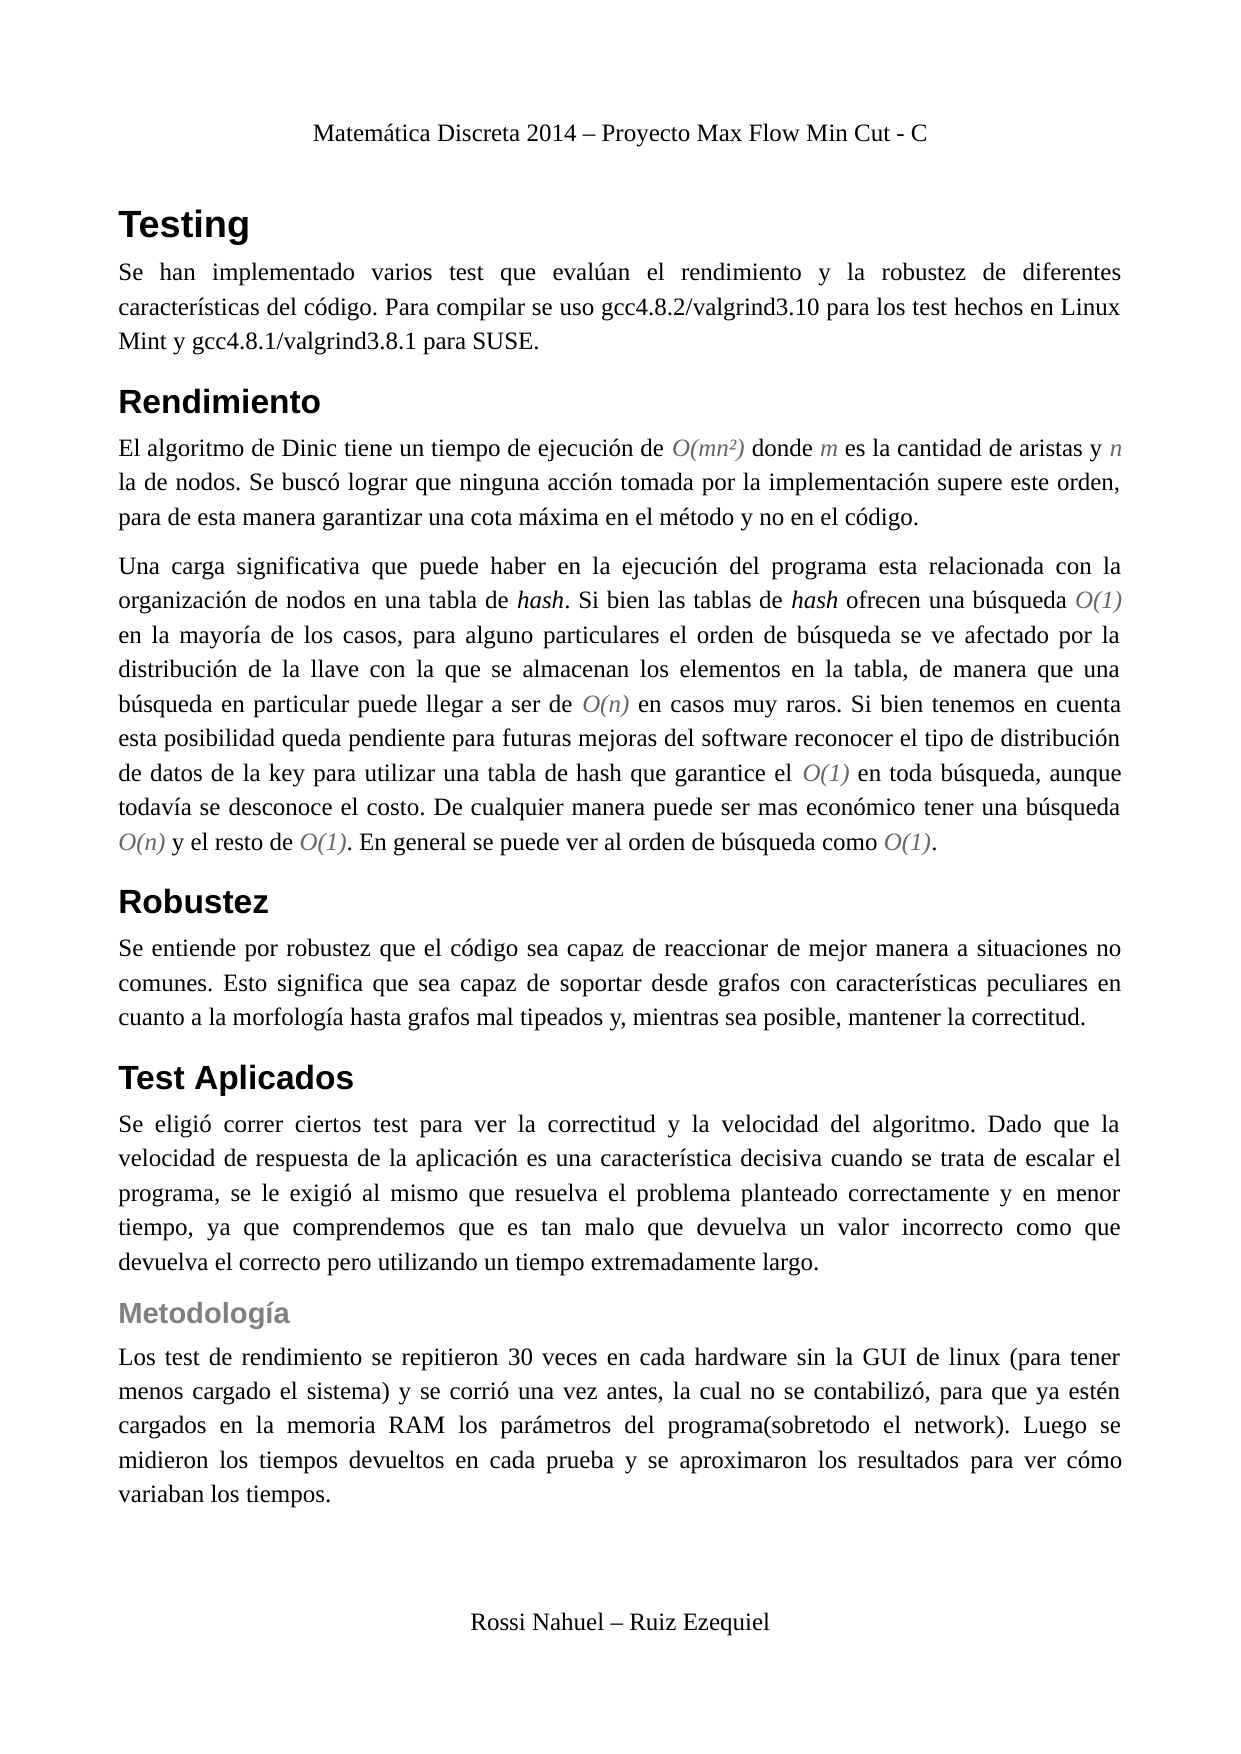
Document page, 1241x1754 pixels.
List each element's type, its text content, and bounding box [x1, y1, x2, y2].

subtitle Testing [118, 201, 1122, 245]
text Se han implementado varios test que evalúan el rendimiento y la robustez de diferentes características del código. Para compilar se uso gcc4.8.2/valgrind3.10 para los test hechos en Linux Mint y gcc4.8.1/valgrind3.8.1 para SUSE. [118, 257, 1122, 355]
text El algoritmo de Dinic tiene un tiempo de ejecución de O(mn²) donde m es la cantidad de aristas y n la de nodos. Se buscó lograr que ninguna acción tomada por la implementación supere este orden, para de esta manera garantizar una cota máxima en el método y no en el código. [118, 433, 1122, 531]
subtitle Metodología [118, 1296, 1122, 1329]
text Los test de rendimiento se repitieron 30 veces en cada hardware sin la GUI de linux (para tener menos cargado el sistema) y se corrió una vez antes, la cual no se contabilizó, para que ya estén cargados en la memoria RAM los parámetros del programa(sobretodo el network). Luego se midieron los tiempos devueltos en cada prueba y se aproximaron los resultados para ver cómo variaban los tiempos. [118, 1342, 1122, 1508]
subtitle Rendimiento [118, 382, 1122, 420]
text Se eligió correr ciertos test para ver la correctitud y la velocidad del algoritmo. Dado que la velocidad de respuesta de la aplicación es una característica decisiva cuando se trata de escalar el programa, se le exigió al mismo que resuelva el problema planteado correctamente y en menor tiempo, ya que comprendemos que es tan malo que devuelva un valor incorrecto como que devuelva el correcto pero utilizando un tiempo extremadamente largo. [118, 1109, 1122, 1275]
text Se entiende por robustez que el código sea capaz de reaccionar de mejor manera a situaciones no comunes. Esto significa que sea capaz de soportar desde grafos con características peculiares en cuanto a la morfología hasta grafos mal tipeados y, mientras sea posible, mantener la correctitud. [118, 933, 1122, 1031]
subtitle Test Aplicados [118, 1057, 1122, 1096]
subtitle Robustez [118, 882, 1122, 921]
text Una carga significativa que puede haber en la ejecución del programa esta relacionada con la organización de nodos en una tabla de hash. Si bien las tablas de hash ofrecen una búsqueda O(1) en la mayoría de los casos, para alguno particulares el orden de búsqueda se ve afectado por la distribución de la llave con la que se almacenan los elementos en la tabla, de manera que una búsqueda en particular puede llegar a ser de O(n) en casos muy raros. Si bien tenemos en cuenta esta posibilidad queda pendiente para futuras mejoras del software reconocer el tipo de distribución de datos de la key para utilizar una tabla de hash que garantice el O(1) en toda búsqueda, aunque todavía se desconoce el costo. De cualquier manera puede ser mas económico tener una búsqueda O(n) y el resto de O(1). En general se puede ver al orden de búsqueda como O(1). [118, 551, 1122, 856]
